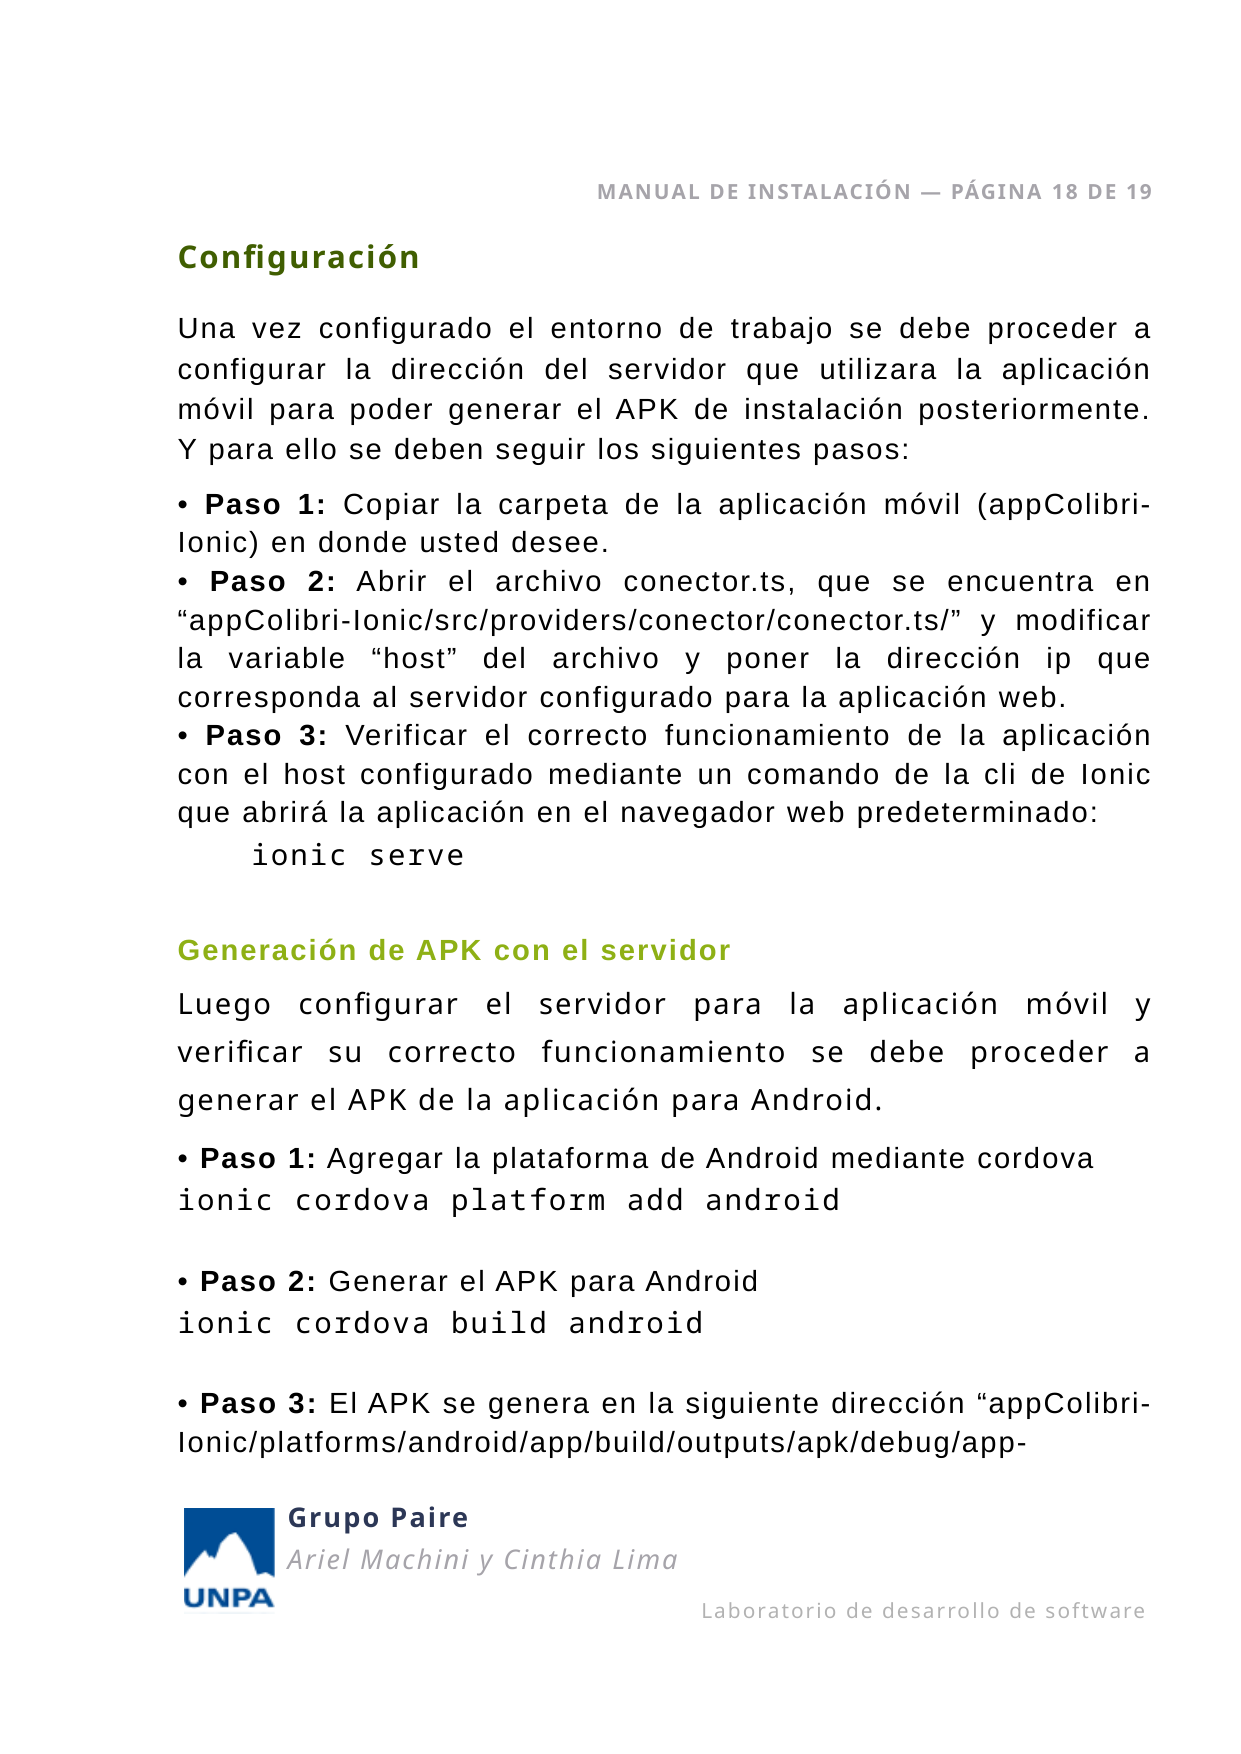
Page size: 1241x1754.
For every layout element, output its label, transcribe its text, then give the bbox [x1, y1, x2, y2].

text • Paso 1: Agregar la plataforma de Android mediante cordova [177, 1141, 1152, 1174]
subtitle Configuración [177, 235, 1152, 278]
text Una vez configurado el entorno de trabajo se debe proceder a configurar la dirección del servidor que utilizara la aplicación móvil para poder generar el APK de instalación posteriormente. Y para ello se deben seguir los siguientes pasos: [177, 311, 1152, 466]
subtitle Generación de APK con el servidor [177, 932, 1152, 966]
picture [184, 1508, 275, 1614]
text • Paso 3: Verificar el correcto funcionamiento de la aplicación con el host configurado mediante un comando de la cli de Ionic que abrirá la aplicación en el navegador web predeterminado: [177, 718, 1152, 829]
text ionic cordova build android [177, 1302, 1152, 1342]
text • Paso 2: Generar el APK para Android [177, 1264, 1152, 1297]
text Luego configurar el servidor para la aplicación móvil y verificar su correcto funcionamiento se debe proceder a generar el APK de la aplicación para Android. [177, 983, 1152, 1118]
text • Paso 2: Abrir el archivo conector.ts, que se encuentra en “appColibri-Ionic/src/providers/conector/conector.ts/” y modificar la variable “host” del archivo y poner la dirección ip que corresponda al servidor configurado para la aplicación web. [177, 564, 1152, 713]
text ionic cordova platform add android [177, 1179, 1152, 1219]
text • Paso 3: El APK se genera en la siguiente dirección “appColibri-Ionic/platforms/android/app/build/outputs/apk/debug/app- [177, 1386, 1152, 1458]
text ionic serve [177, 834, 1152, 873]
text • Paso 1: Copiar la carpeta de la aplicación móvil (appColibri-Ionic) en donde usted desee. [177, 487, 1152, 559]
